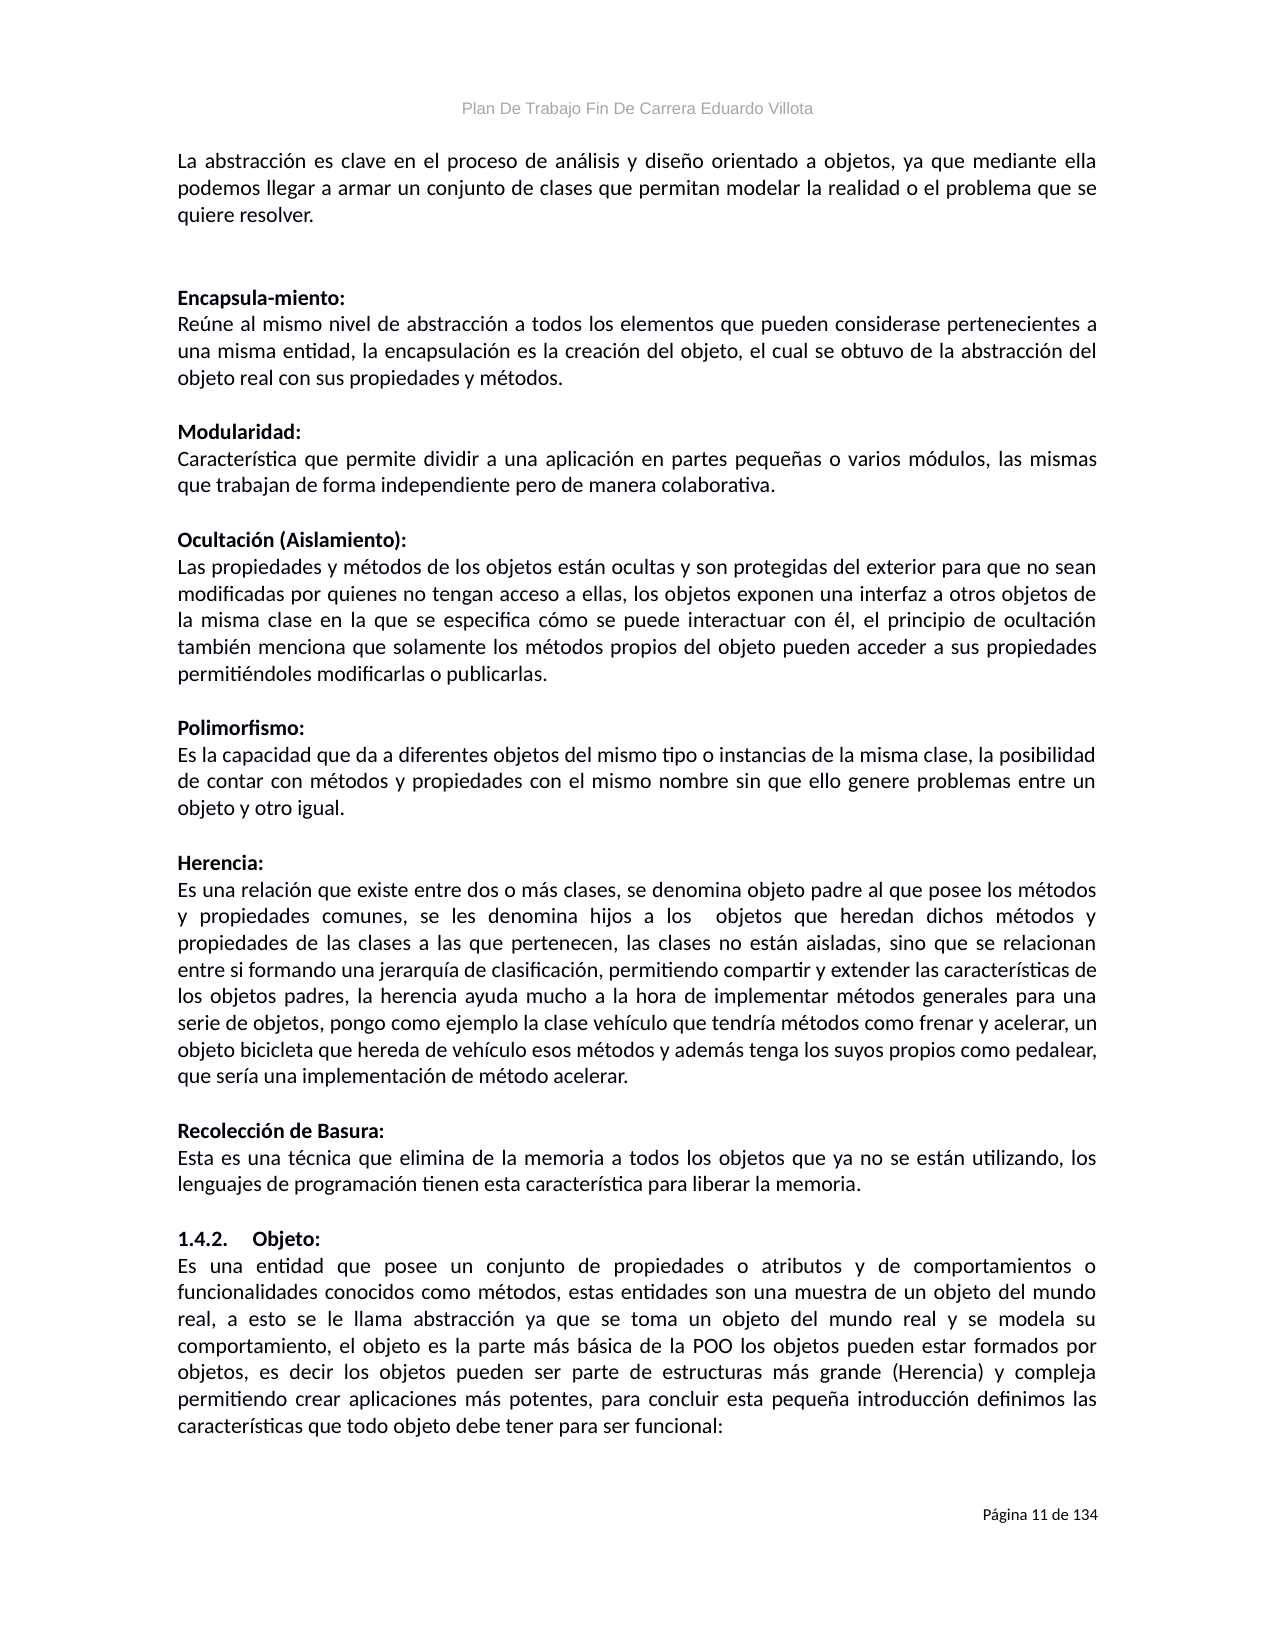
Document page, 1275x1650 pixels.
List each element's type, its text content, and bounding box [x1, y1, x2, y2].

text Es una relación que existe entre dos o más clases, se denomina objeto padre al que posee los métodos y propiedades comunes, se les denomina hijos a los objetos que heredan dichos métodos y propiedades de las clases a las que pertenecen, las clases no están aisladas, sino que se relacionan entre si formando una jerarquía de clasificación, permitiendo compartir y extender las características de los objetos padres, la herencia ayuda mucho a la hora de implementar métodos generales para una serie de objetos, pongo como ejemplo la clase vehículo que tendría métodos como frenar y acelerar, un objeto bicicleta que hereda de vehículo esos métodos y además tenga los suyos propios como pedalear, que sería una implementación de método acelerar. [177, 876, 1098, 1089]
text Herencia: [177, 849, 1098, 876]
text Esta es una técnica que elimina de la memoria a todos los objetos que ya no se están utilizando, los lenguajes de programación tienen esta característica para liberar la memoria. [177, 1144, 1098, 1197]
text 1.4.2. Objeto: [177, 1225, 1098, 1252]
text La abstracción es clave en el proceso de análisis y diseño orientado a objetos, ya que mediante ella podemos llegar a armar un conjunto de clases que permitan modelar la realidad o el problema que se quiere resolver. [177, 148, 1098, 228]
text Recolección de Basura: [177, 1117, 1098, 1144]
text Polimorfismo: [177, 714, 1098, 741]
text Ocultación (Aislamiento): [177, 526, 1098, 553]
text Las propiedades y métodos de los objetos están ocultas y son protegidas del exterior para que no sean modificadas por quienes no tengan acceso a ellas, los objetos exponen una interfaz a otros objetos de la misma clase en la que se especifica cómo se puede interactuar con él, el principio de ocultación también menciona que solamente los métodos propios del objeto pueden acceder a sus propiedades permitiéndoles modificarlas o publicarlas. [177, 553, 1098, 686]
text Modularidad: [177, 418, 1098, 445]
text Es la capacidad que da a diferentes objetos del mismo tipo o instancias de la misma clase, la posibilidad de contar con métodos y propiedades con el mismo nombre sin que ello genere problemas entre un objeto y otro igual. [177, 741, 1098, 821]
text Es una entidad que posee un conjunto de propiedades o atributos y de comportamientos o funcionalidades conocidos como métodos, estas entidades son una muestra de un objeto del mundo real, a esto se le llama abstracción ya que se toma un objeto del mundo real y se modela su comportamiento, el objeto es la parte más básica de la POO los objetos pueden estar formados por objetos, es decir los objetos pueden ser parte de estructuras más grande (Herencia) y compleja permitiendo crear aplicaciones más potentes, para concluir esta pequeña introducción definimos las características que todo objeto debe tener para ser funcional: [177, 1252, 1098, 1438]
text Reúne al mismo nivel de abstracción a todos los elementos que pueden considerase pertenecientes a una misma entidad, la encapsulación es la creación del objeto, el cual se obtuvo de la abstracción del objeto real con sus propiedades y métodos. [177, 310, 1098, 390]
text Encapsula-miento: [177, 284, 1098, 310]
text Característica que permite dividir a una aplicación en partes pequeñas o varios módulos, las mismas que trabajan de forma independiente pero de manera colaborativa. [177, 445, 1098, 498]
